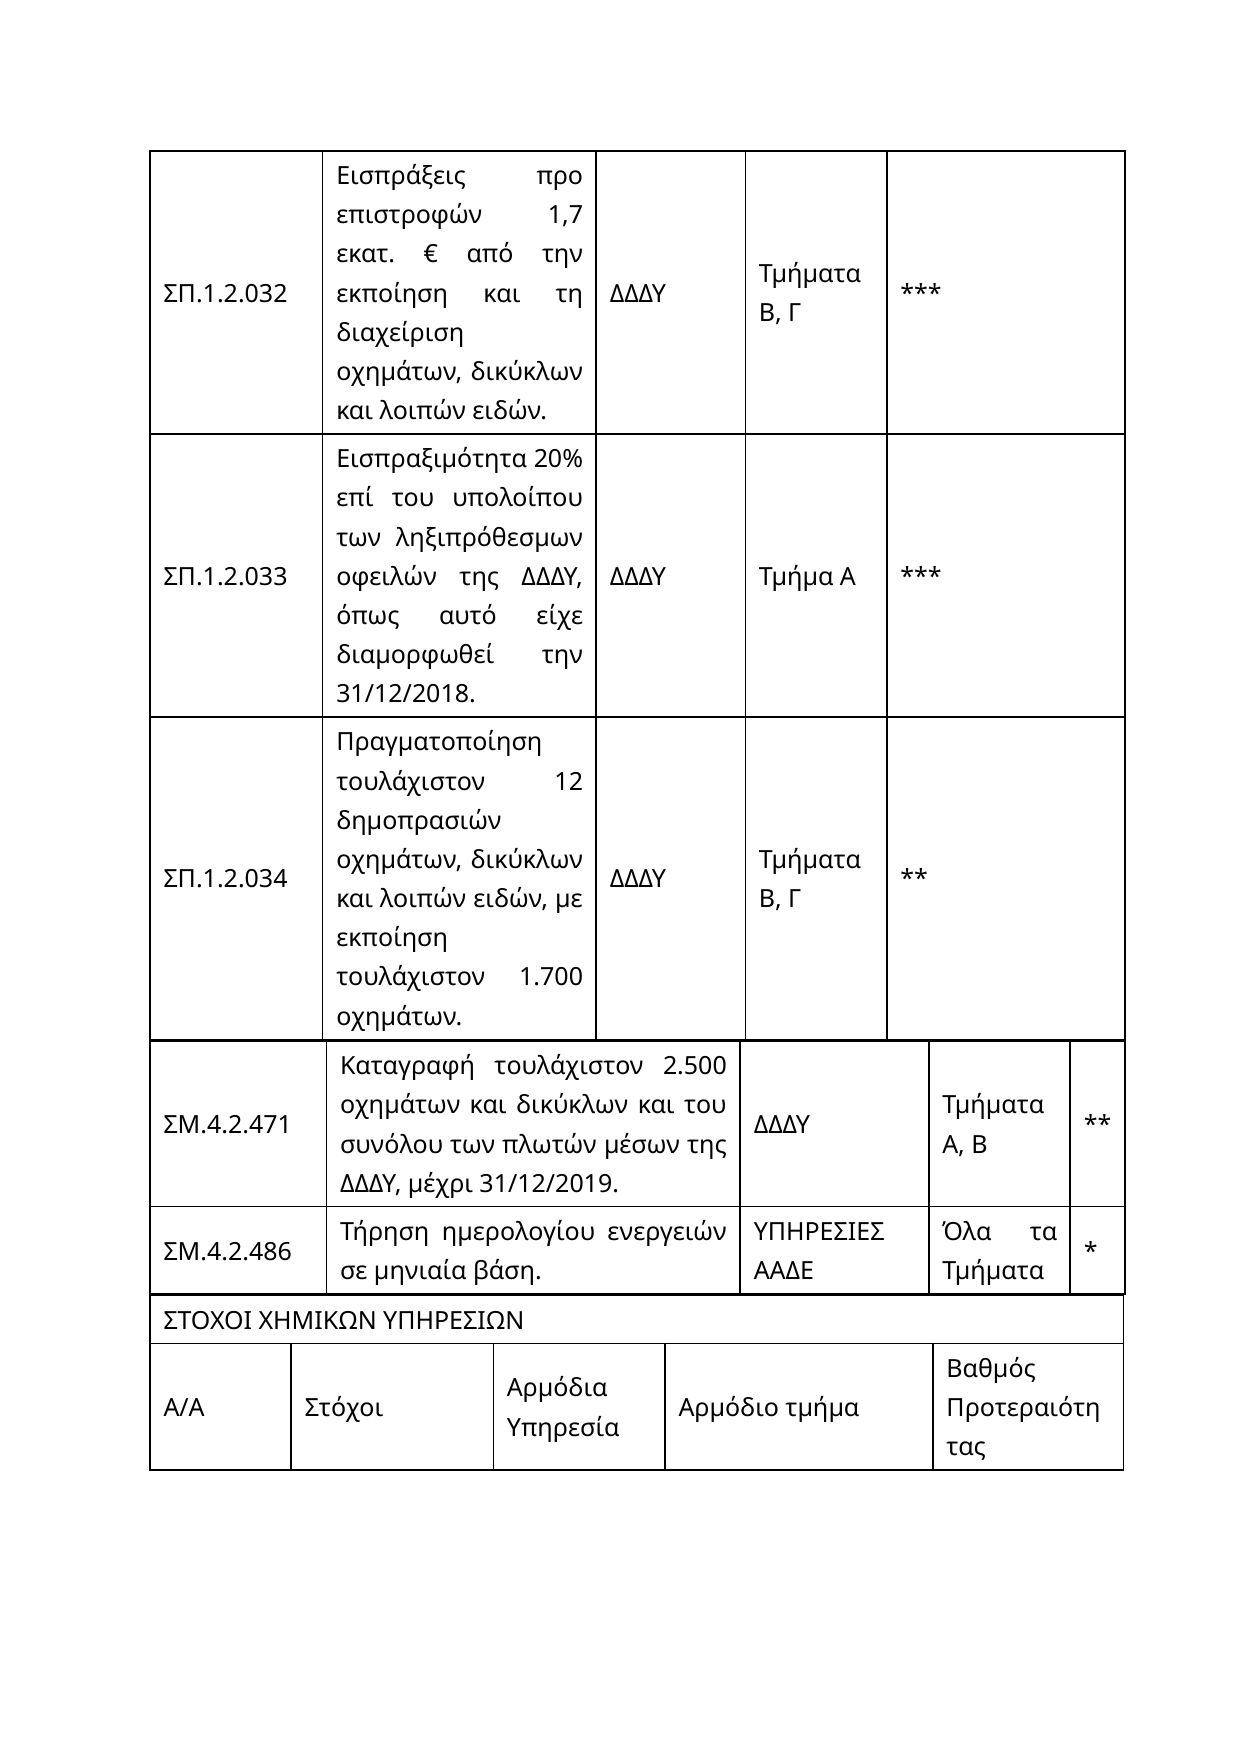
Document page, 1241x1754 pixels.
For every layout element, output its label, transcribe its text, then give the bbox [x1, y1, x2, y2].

table_cell Στόχοι [292, 1344, 493, 1469]
table_cell Τήρηση ημερολογίου ενεργειών σε μηνιαία βάση. [327, 1207, 739, 1293]
table_cell Αρμόδια Υπηρεσία [494, 1344, 664, 1469]
table_cell ΣΠ.1.2.032 [151, 152, 322, 433]
table_header ΣΤΟΧΟΙ ΧΗΜΙΚΩΝ ΥΠΗΡΕΣΙΩΝ [151, 1296, 1123, 1343]
table_header Καταγραφή τουλάχιστον 2.500 οχημάτων και δικύκλων και του συνόλου των πλωτών μέσων της ΔΔΔΥ, μέχρι 31/12/2019. [327, 1042, 739, 1206]
table_cell ΔΔΔΥ [597, 435, 745, 716]
table_cell ** [888, 718, 1124, 1038]
table_cell *** [888, 152, 1124, 433]
table_cell Όλα τα Τμήματα [930, 1207, 1069, 1293]
table_cell * [1071, 1207, 1124, 1293]
table_header ΣΜ.4.2.471 [151, 1042, 326, 1206]
table_cell Τμήματα Β, Γ [746, 718, 886, 1038]
table_cell ΣΠ.1.2.033 [151, 435, 322, 716]
table_header ** [1071, 1042, 1124, 1206]
table_cell ΔΔΔΥ [597, 152, 745, 433]
table_cell ΥΠΗΡΕΣΙΕΣ ΑΑΔΕ [741, 1207, 928, 1293]
table_header ΔΔΔΥ [741, 1042, 928, 1206]
table_cell Τμήματα Β, Γ [746, 152, 886, 433]
table_cell Τμήμα Α [746, 435, 886, 716]
table_cell Βαθμός Προτεραιότητας [934, 1344, 1123, 1469]
table_cell Α/Α [151, 1344, 290, 1469]
table_cell ΔΔΔΥ [597, 718, 745, 1038]
table_cell *** [888, 435, 1124, 716]
table_header Τμήματα Α, Β [930, 1042, 1069, 1206]
table_cell Εισπράξεις προ επιστροφών 1,7 εκατ. € από την εκποίηση και τη διαχείριση οχημάτων, δικύκλων και λοιπών ειδών. [323, 152, 595, 433]
table_cell ΣΜ.4.2.486 [151, 1207, 326, 1293]
table_cell Αρμόδιο τμήμα [666, 1344, 932, 1469]
table_cell Πραγματοποίηση τουλάχιστον 12 δημοπρασιών οχημάτων, δικύκλων και λοιπών ειδών, με εκποίηση τουλάχιστον 1.700 οχημάτων. [323, 718, 595, 1038]
table_cell ΣΠ.1.2.034 [151, 718, 322, 1038]
table_cell Εισπραξιμότητα 20% επί του υπολοίπου των ληξιπρόθεσμων οφειλών της ΔΔΔΥ, όπως αυτό είχε διαμορφωθεί την 31/12/2018. [323, 435, 595, 716]
